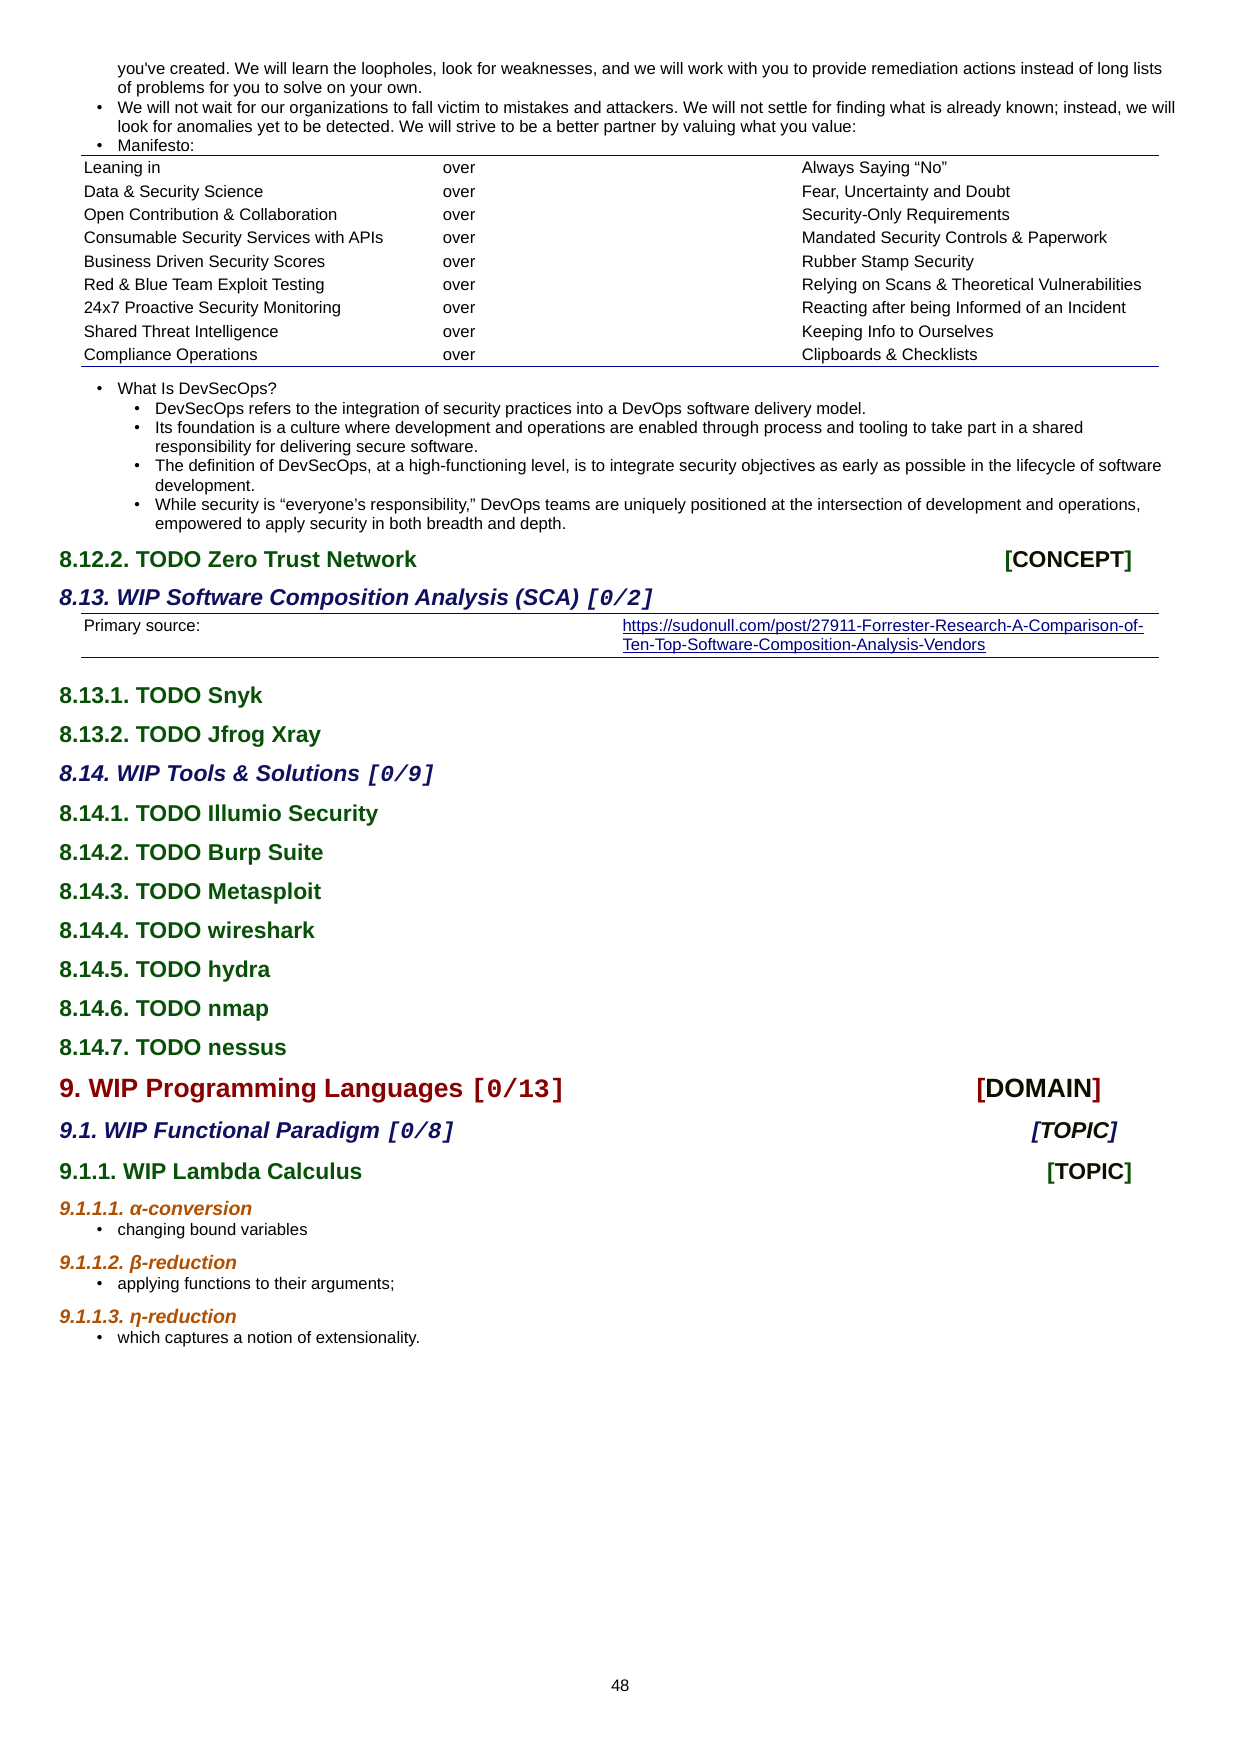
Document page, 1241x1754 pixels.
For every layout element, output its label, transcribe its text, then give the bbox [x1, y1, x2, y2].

list Its foundation is a culture where development and operations are enabled through process and tooling to take part in a shared responsibility for delivering secure software. [134, 418, 1181, 456]
table_cell 24x7 Proactive Security Monitoring [81, 296, 441, 319]
subtitle β-reduction [59, 1251, 1181, 1274]
list While security is “everyone’s responsibility,” DevOps teams are uniquely positioned at the intersection of development and operations, empowered to apply security in both breadth and depth. [134, 494, 1181, 533]
table_cell Compliance Operations [81, 343, 441, 366]
subtitle TODO Jfrog Xray [59, 721, 1181, 747]
list Manifesto: [97, 136, 1181, 155]
list changing bound variables [97, 1219, 1181, 1239]
subtitle TODO Illumio Security [59, 800, 1181, 827]
table_cell Consumable Security Services with APIs [81, 226, 441, 249]
subtitle η-reduction [59, 1305, 1181, 1328]
table_cell Open Contribution & Collaboration [81, 203, 441, 226]
table_header Leaning in [81, 156, 441, 179]
table_cell over [441, 273, 799, 296]
list We will not wait for our organizations to fall victim to mistakes and attackers. We will not settle for finding what is already known; instead, we will look for anomalies yet to be detected. We will strive to be a better partner by valuing what you value: [97, 97, 1181, 136]
list DevSecOps refers to the integration of security practices into a DevOps software delivery model. [134, 398, 1181, 418]
table_cell Mandated Security Controls & Paperwork [800, 226, 1159, 249]
list The definition of DevSecOps, at a high-functioning level, is to integrate security objectives as early as possible in the lifecycle of software development. [134, 456, 1181, 494]
table_cell Red & Blue Team Exploit Testing [81, 273, 441, 296]
table_cell Relying on Scans & Theoretical Vulnerabilities [800, 273, 1159, 296]
table_cell Shared Threat Intelligence [81, 320, 441, 343]
table_cell Reacting after being Informed of an Incident [800, 296, 1159, 319]
table_cell over [441, 320, 799, 343]
subtitle TODO wireshark [59, 917, 1181, 943]
subtitle TODO Zero Trust Network [CONCEPT] [59, 546, 1181, 572]
subtitle TODO nmap [59, 994, 1181, 1021]
table_header https://sudonull.com/post/27911-Forrester-Research-A-Comparison-of-Ten-Top-Software-Composition-Analysis-Vendors [620, 614, 1159, 656]
subtitle WIP Software Composition Analysis (SCA) [0/2] [59, 584, 1181, 613]
table_header over [441, 156, 799, 179]
subtitle TODO Metasploit [59, 878, 1181, 904]
subtitle TODO Snyk [59, 682, 1181, 708]
table_cell over [441, 226, 799, 249]
table_cell over [441, 250, 799, 273]
table_cell over [441, 180, 799, 203]
table_cell Fear, Uncertainty and Doubt [800, 180, 1159, 203]
table_header Primary source: [81, 614, 620, 656]
subtitle WIP Programming Languages [0/13] [DOMAIN] [59, 1072, 1181, 1105]
subtitle TODO Burp Suite [59, 839, 1181, 866]
table_cell Keeping Info to Ourselves [800, 320, 1159, 343]
list applying functions to their arguments; [97, 1274, 1181, 1293]
subtitle α-conversion [59, 1197, 1181, 1219]
table_cell Security-Only Requirements [800, 203, 1159, 226]
table_cell Business Driven Security Scores [81, 250, 441, 273]
table_cell Rubber Stamp Security [800, 250, 1159, 273]
subtitle TODO hydra [59, 956, 1181, 982]
list which captures a notion of extensionality. [97, 1328, 1181, 1347]
table_header Always Saying “No” [800, 156, 1159, 179]
subtitle WIP Lambda Calculus [TOPIC] [59, 1158, 1181, 1184]
list What Is DevSecOps? [97, 379, 1181, 398]
subtitle WIP Tools & Solutions [0/9] [59, 759, 1181, 788]
list you've created. We will learn the loopholes, look for weaknesses, and we will work with you to provide remediation actions instead of long lists of problems for you to solve on your own. [97, 59, 1181, 97]
table_cell Clipboards & Checklists [800, 343, 1159, 366]
table_cell over [441, 203, 799, 226]
table_cell Data & Security Science [81, 180, 441, 203]
subtitle TODO nessus [59, 1033, 1181, 1060]
subtitle WIP Functional Paradigm [0/8] [TOPIC] [59, 1117, 1181, 1146]
table_cell over [441, 296, 799, 319]
table_cell over [441, 343, 799, 366]
